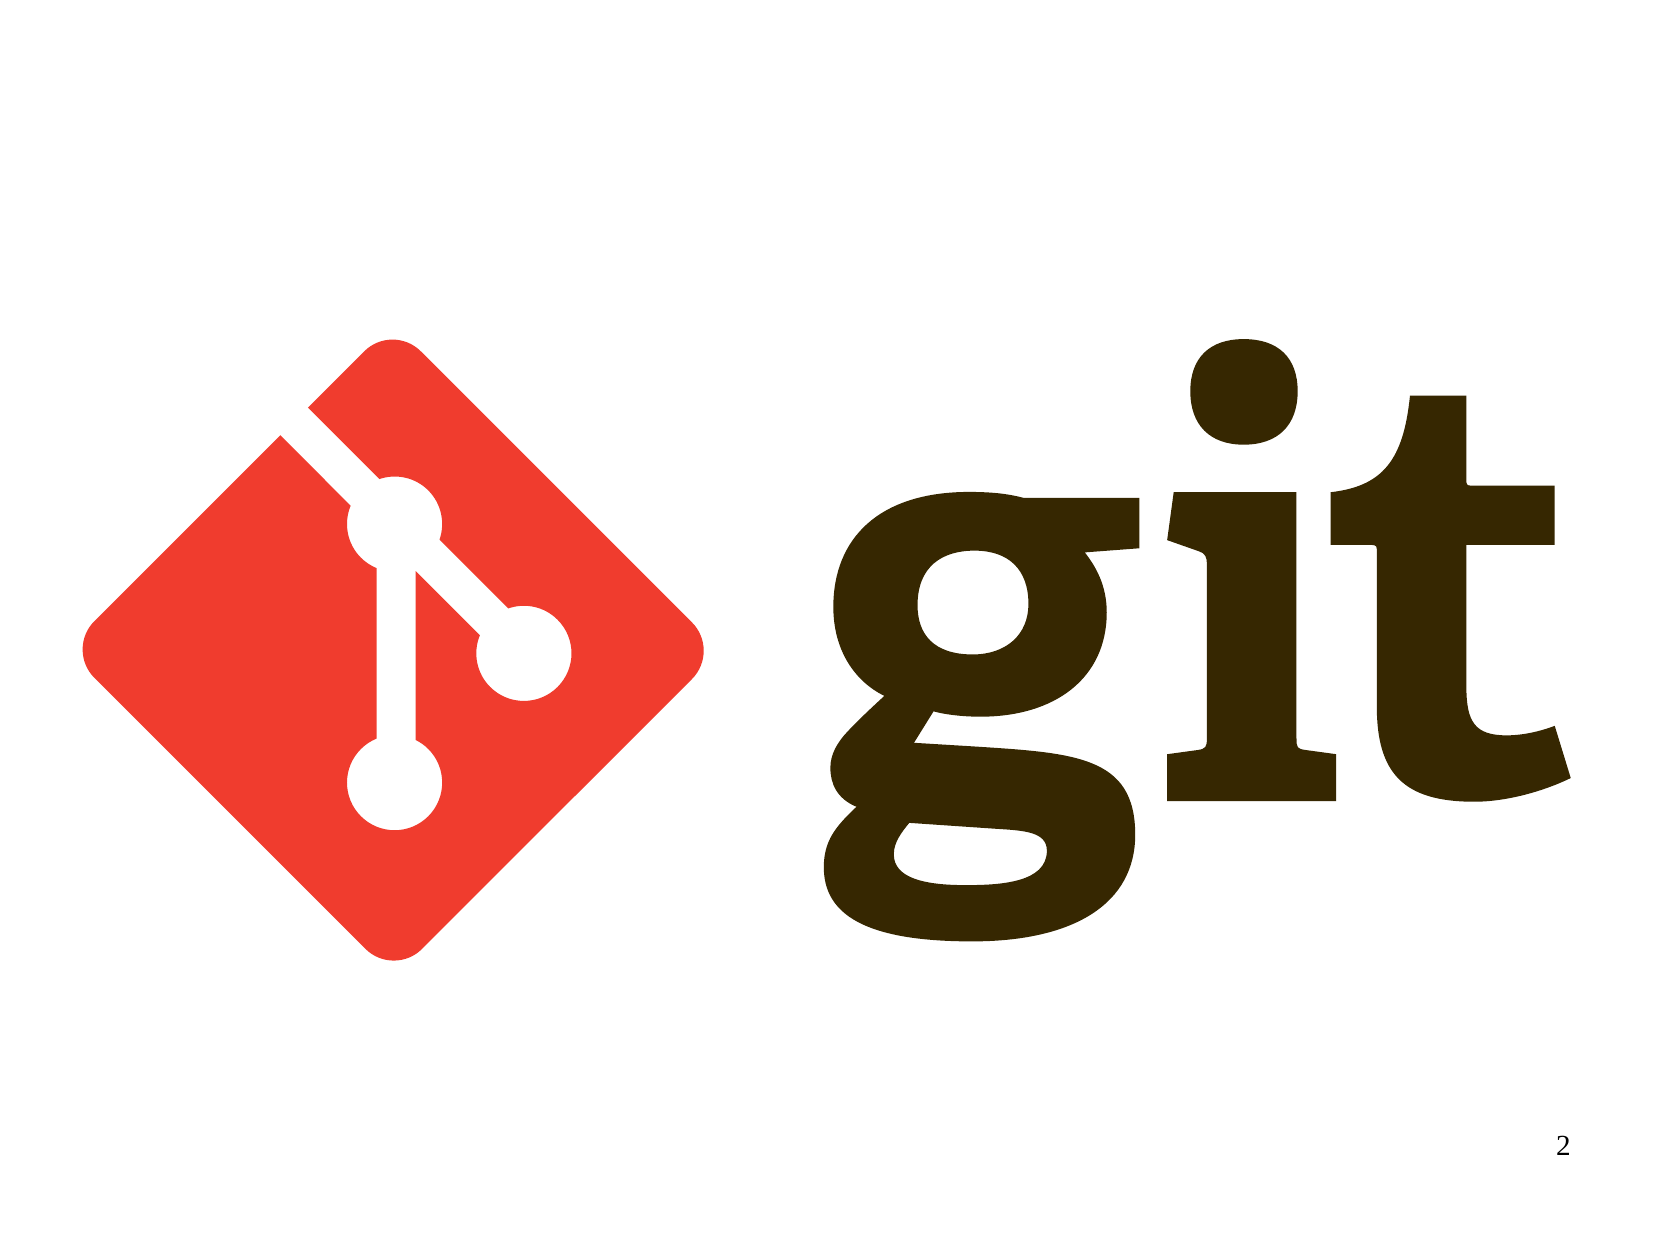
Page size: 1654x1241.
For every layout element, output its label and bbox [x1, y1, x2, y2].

picture [82, 339, 1571, 961]
